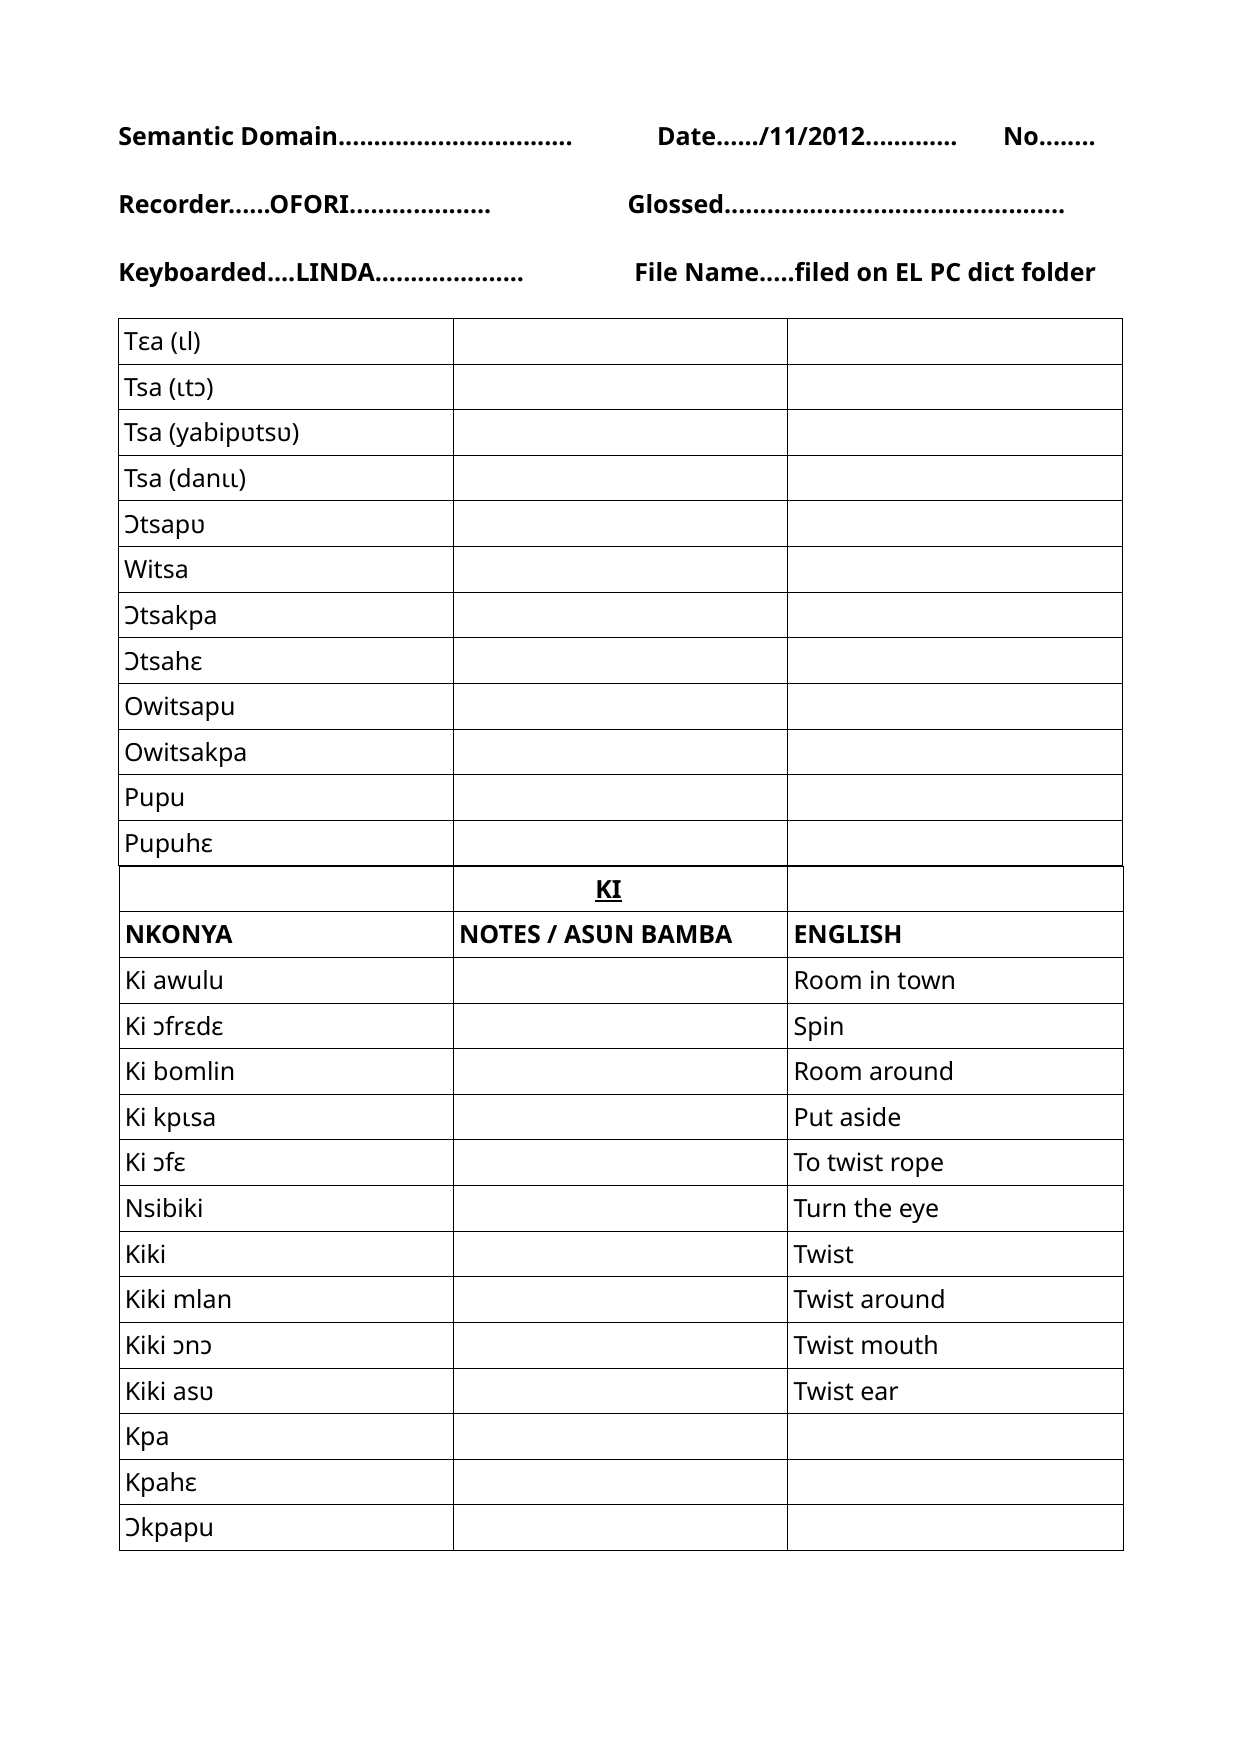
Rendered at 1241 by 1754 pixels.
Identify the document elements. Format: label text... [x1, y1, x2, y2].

table_header [120, 867, 453, 911]
table_cell [454, 319, 787, 363]
table_cell [788, 410, 1122, 455]
table_cell [454, 1095, 787, 1139]
table_cell Ɔtsakpa [119, 593, 453, 637]
table_cell Kpahɛ [120, 1460, 453, 1504]
table_cell [788, 684, 1122, 728]
table_cell [788, 775, 1122, 820]
table_cell Twist around [788, 1277, 1123, 1322]
table_cell Owitsakpa [119, 730, 453, 774]
table_cell [454, 1232, 787, 1276]
table_cell Twist [788, 1232, 1123, 1276]
table_cell [788, 365, 1122, 409]
table_cell Ɔtsapʋ [119, 501, 453, 546]
table_cell [788, 821, 1122, 865]
table_cell Ki ɔfrɛdɛ [120, 1004, 453, 1048]
table_cell To twist rope [788, 1140, 1123, 1185]
table_cell Room in town [788, 958, 1123, 1002]
table_cell [454, 730, 787, 774]
table_cell Spin [788, 1004, 1123, 1048]
table_cell Put aside [788, 1095, 1123, 1139]
table_cell [788, 501, 1122, 546]
table_cell [454, 410, 787, 455]
table_cell Twist ear [788, 1369, 1123, 1413]
table_cell Owitsapu [119, 684, 453, 728]
table_cell [454, 775, 787, 820]
table_cell [454, 1414, 787, 1459]
table_cell [788, 593, 1122, 637]
table_cell [788, 547, 1122, 592]
table_cell [454, 1186, 787, 1231]
table_cell [454, 593, 787, 637]
table_cell [454, 1277, 787, 1322]
table_cell [454, 1460, 787, 1504]
table_cell Turn the eye [788, 1186, 1123, 1231]
table_cell [454, 684, 787, 728]
table_cell ENGLISH [788, 912, 1123, 957]
table_cell Kiki mlan [120, 1277, 453, 1322]
table_cell [454, 638, 787, 683]
table_cell Ki bomlin [120, 1049, 453, 1094]
table_cell Kpa [120, 1414, 453, 1459]
table_header [788, 867, 1123, 911]
table_cell [454, 547, 787, 592]
table_cell [788, 1505, 1123, 1550]
table_cell Twist mouth [788, 1323, 1123, 1367]
table_cell Kiki ɔnɔ [120, 1323, 453, 1367]
table_cell Witsa [119, 547, 453, 592]
table_cell Ki awulu [120, 958, 453, 1002]
table_cell Pupuhɛ [119, 821, 453, 865]
table_cell Nsibiki [120, 1186, 453, 1231]
table_cell [788, 730, 1122, 774]
table_cell [454, 365, 787, 409]
table_cell [454, 1323, 787, 1367]
table_cell [454, 1140, 787, 1185]
table_cell Tsa (yabipʋtsʋ) [119, 410, 453, 455]
table_cell Ɔkpapu [120, 1505, 453, 1550]
table_cell [454, 1049, 787, 1094]
table_header KI [454, 867, 787, 911]
table_cell [454, 1004, 787, 1048]
table_cell Ki ɔfɛ [120, 1140, 453, 1185]
table_cell [788, 1460, 1123, 1504]
table_cell [454, 958, 787, 1002]
table_cell Ɔtsahɛ [119, 638, 453, 683]
table_cell Room around [788, 1049, 1123, 1094]
table_cell Kiki [120, 1232, 453, 1276]
table_cell Kiki asʋ [120, 1369, 453, 1413]
table_cell [454, 1505, 787, 1550]
table_cell Tsa (danɩɩ) [119, 456, 453, 500]
table_cell Tsa (ɩtɔ) [119, 365, 453, 409]
table_cell Ki kpɩsa [120, 1095, 453, 1139]
table_cell [788, 456, 1122, 500]
table_cell [454, 821, 787, 865]
table_cell Pupu [119, 775, 453, 820]
table_cell [454, 501, 787, 546]
table_cell [454, 1369, 787, 1413]
table_cell NKONYA [120, 912, 453, 957]
table_cell [788, 319, 1122, 363]
table_cell [788, 1414, 1123, 1459]
table_cell NOTES / ASƲN BAMBA [454, 912, 787, 957]
table_cell [454, 456, 787, 500]
table_cell [788, 638, 1122, 683]
table_cell Tɛa (ɩl) [119, 319, 453, 363]
